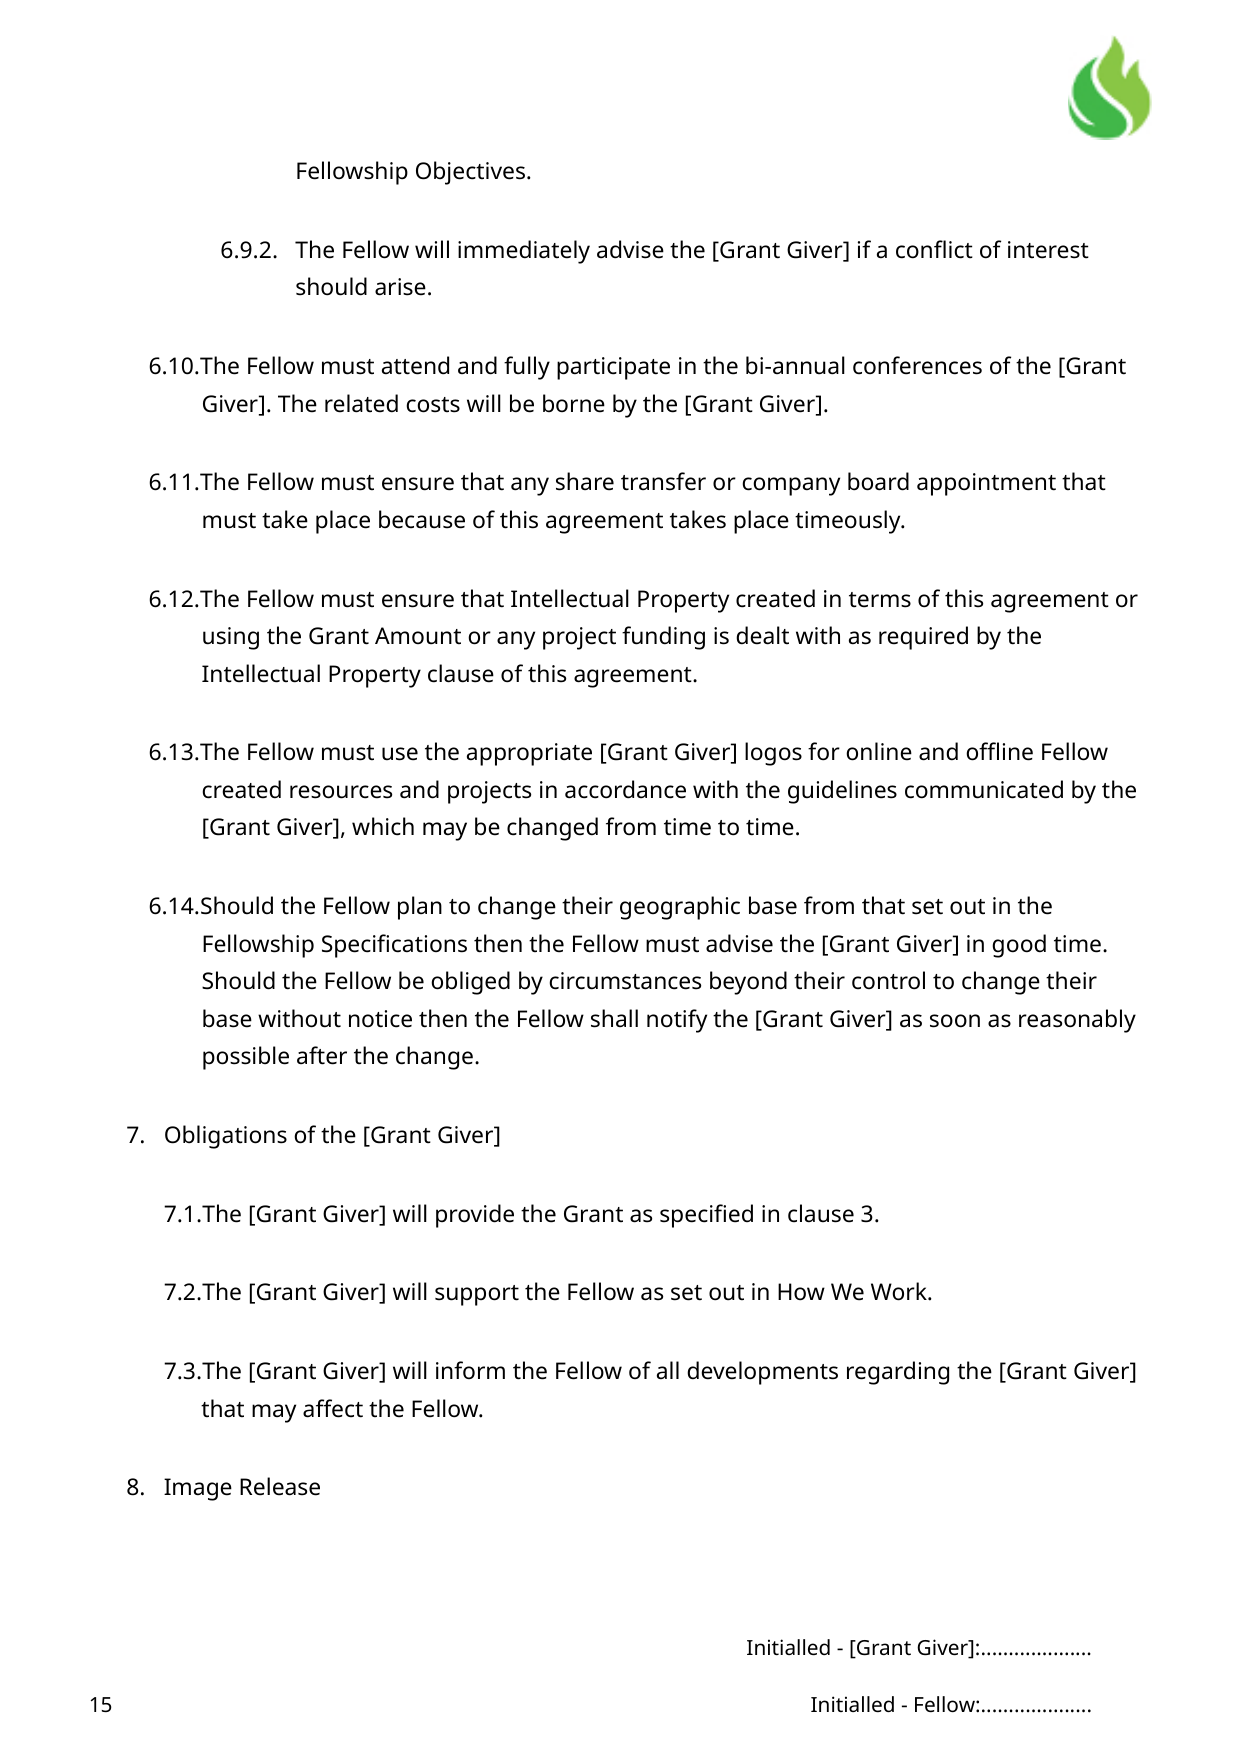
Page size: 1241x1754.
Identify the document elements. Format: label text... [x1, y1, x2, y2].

subtitle Fellowship Objectives. [220, 155, 1152, 186]
subtitle Image Release [126, 1471, 1152, 1502]
subtitle The [Grant Giver] will support the Fellow as set out in How We Work. [163, 1276, 1152, 1307]
subtitle The Fellow must attend and fully participate in the bi-annual conferences of the [Grant Giver]. The related costs will be borne by the [Grant Giver]. [148, 350, 1152, 419]
subtitle The Fellow must ensure that Intellectual Property created in terms of this agreement or using the Grant Amount or any project funding is dealt with as required by the Intellectual Property clause of this agreement. [148, 582, 1152, 689]
subtitle Should the Fellow plan to change their geographic base from that set out in the Fellowship Specifications then the Fellow must advise the [Grant Giver] in good time. Should the Fellow be obliged by circumstances beyond their control to change their base without notice then the Fellow shall notify the [Grant Giver] as soon as reasonably possible after the change. [148, 890, 1152, 1071]
picture [1089, 35, 1152, 114]
subtitle The [Grant Giver] will provide the Grant as specified in clause 3. [163, 1197, 1152, 1229]
subtitle The Fellow must use the appropriate [Grant Giver] logos for online and offline Fellow created resources and projects in accordance with the guidelines communicated by the [Grant Giver], which may be changed from time to time. [148, 736, 1152, 842]
subtitle The [Grant Giver] will inform the Fellow of all developments regarding the [Grant Giver] that may affect the Fellow. [163, 1355, 1152, 1424]
subtitle The Fellow will immediately advise the [Grant Giver] if a conflict of interest should arise. [220, 234, 1152, 302]
subtitle Obligations of the [Grant Giver] [126, 1119, 1152, 1150]
subtitle The Fellow must ensure that any share transfer or company board appointment that must take place because of this agreement takes place timeously. [148, 466, 1152, 535]
